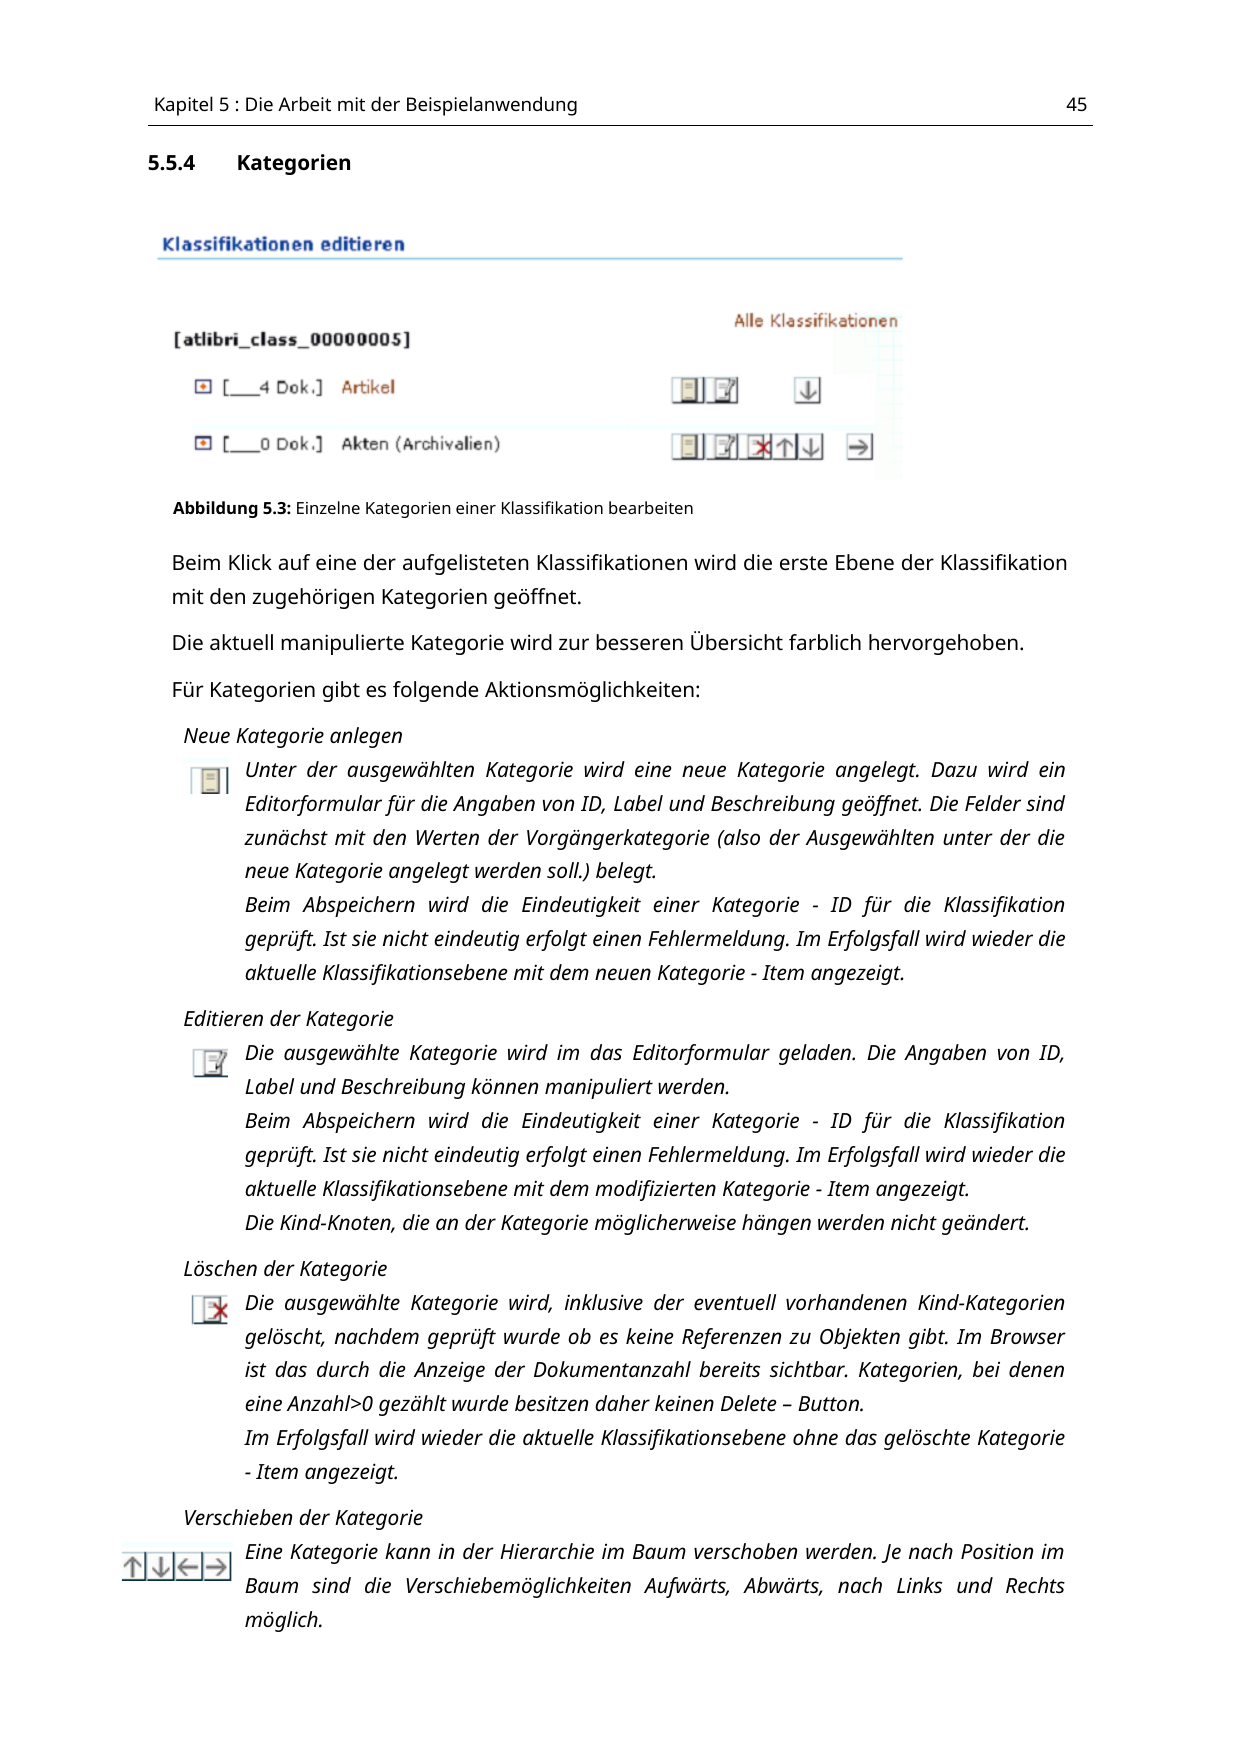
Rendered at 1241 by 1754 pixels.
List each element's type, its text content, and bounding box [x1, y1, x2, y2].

text Abbildung 5.3: Einzelne Kategorien einer Klassifikation bearbeiten [173, 480, 1067, 519]
list Editieren der Kategorie Die ausgewählte Kategorie wird im das Editorformular geladen. Die Angaben von ID, Label und Beschreibung können manipuliert werden. Beim Abspeichern wird die Eindeutigkeit einer Kategorie - ID für die Klassifikation geprüft. Ist sie nicht eindeutig erfolgt einen Fehlermeldung. Im Erfolgsfall wird wieder die aktuelle Klassifikationsebene mit dem modifizierten Kategorie - Item angezeigt. Die Kind-Knoten, die an der Kategorie möglicherweise hängen werden nicht geändert. [183, 1004, 1069, 1236]
subtitle Kategorien [148, 148, 1092, 176]
text Für Kategorien gibt es folgende Aktionsmöglichkeiten: [171, 675, 1069, 703]
list Verschieben der Kategorie Eine Kategorie kann in der Hierarchie im Baum verschoben werden. Je nach Position im Baum sind die Verschiebemöglichkeiten Aufwärts, Abwärts, nach Links und Rechts möglich. [183, 1503, 1069, 1633]
list Löschen der Kategorie Die ausgewählte Kategorie wird, inklusive der eventuell vorhandenen Kind-Kategorien gelöscht, nachdem geprüft wurde ob es keine Referenzen zu Objekten gibt. Im Browser ist das durch die Anzeige der Dokumentanzahl bereits sichtbar. Kategorien, bei denen eine Anzahl>0 gezählt wurde besitzen daher keinen Delete – Button. Im Erfolgsfall wird wieder die aktuelle Klassifikationsebene ohne das gelöschte Kategorie - Item angezeigt. [183, 1254, 1069, 1485]
list Neue Kategorie anlegen Unter der ausgewählten Kategorie wird eine neue Kategorie angelegt. Dazu wird ein Editorformular für die Angaben von ID, Label und Beschreibung geöffnet. Die Felder sind zunächst mit den Werten der Vorgängerkategorie (also der Ausgewählten unter der die neue Kategorie angelegt werden soll.) belegt. Beim Abspeichern wird die Eindeutigkeit einer Kategorie - ID für die Klassifikation geprüft. Ist sie nicht eindeutig erfolgt einen Fehlermeldung. Im Erfolgsfall wird wieder die aktuelle Klassifikationsebene mit dem neuen Kategorie - Item angezeigt. [183, 721, 1069, 986]
text Die aktuell manipulierte Kategorie wird zur besseren Übersicht farblich hervorgehoben. [171, 628, 1069, 657]
text Beim Klick auf eine der aufgelisteten Klassifikationen wird die erste Ebene der Klassifikation mit den zugehörigen Kategorien geöffnet. [149, 193, 1091, 610]
picture [149, 228, 903, 480]
